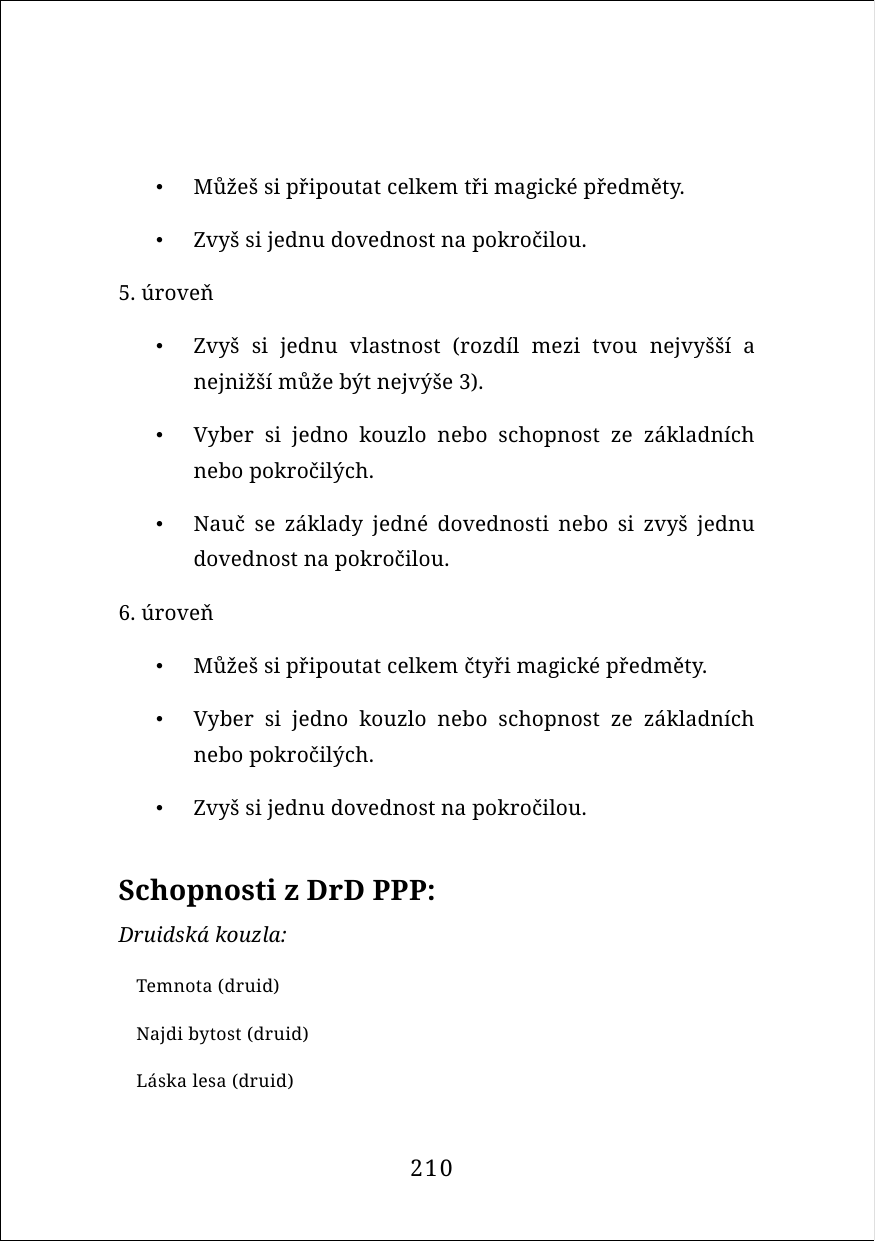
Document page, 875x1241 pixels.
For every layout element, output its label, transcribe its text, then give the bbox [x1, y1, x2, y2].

text 6. úroveň [118, 598, 756, 626]
text Láska lesa (druid) [136, 1069, 756, 1093]
list Vyber si jedno kouzlo nebo schopnost ze základních nebo pokročilých. [156, 420, 756, 484]
list Zvyš si jednu dovednost na pokročilou. [156, 225, 756, 253]
text 5. úroveň [118, 278, 756, 307]
list Nauč se základy jedné dovednosti nebo si zvyš jednu dovednost na pokročilou. [156, 509, 756, 573]
text Druidská kouzla: [118, 920, 756, 948]
subtitle Schopnosti z DrD PPP: [118, 870, 756, 908]
list Můžeš si připoutat celkem čtyři magické předměty. [156, 651, 756, 679]
list Vyber si jedno kouzlo nebo schopnost ze základních nebo pokročilých. [156, 704, 756, 768]
text Najdi bytost (druid) [136, 1021, 756, 1045]
list Zvyš si jednu dovednost na pokročilou. [156, 793, 756, 821]
list Zvyš si jednu vlastnost (rozdíl mezi tvou nejvyšší a nejnižší může být nejvýše 3). [156, 331, 756, 395]
text Temnota (druid) [136, 973, 756, 997]
list Můžeš si připoutat celkem tři magické předměty. [156, 172, 756, 200]
